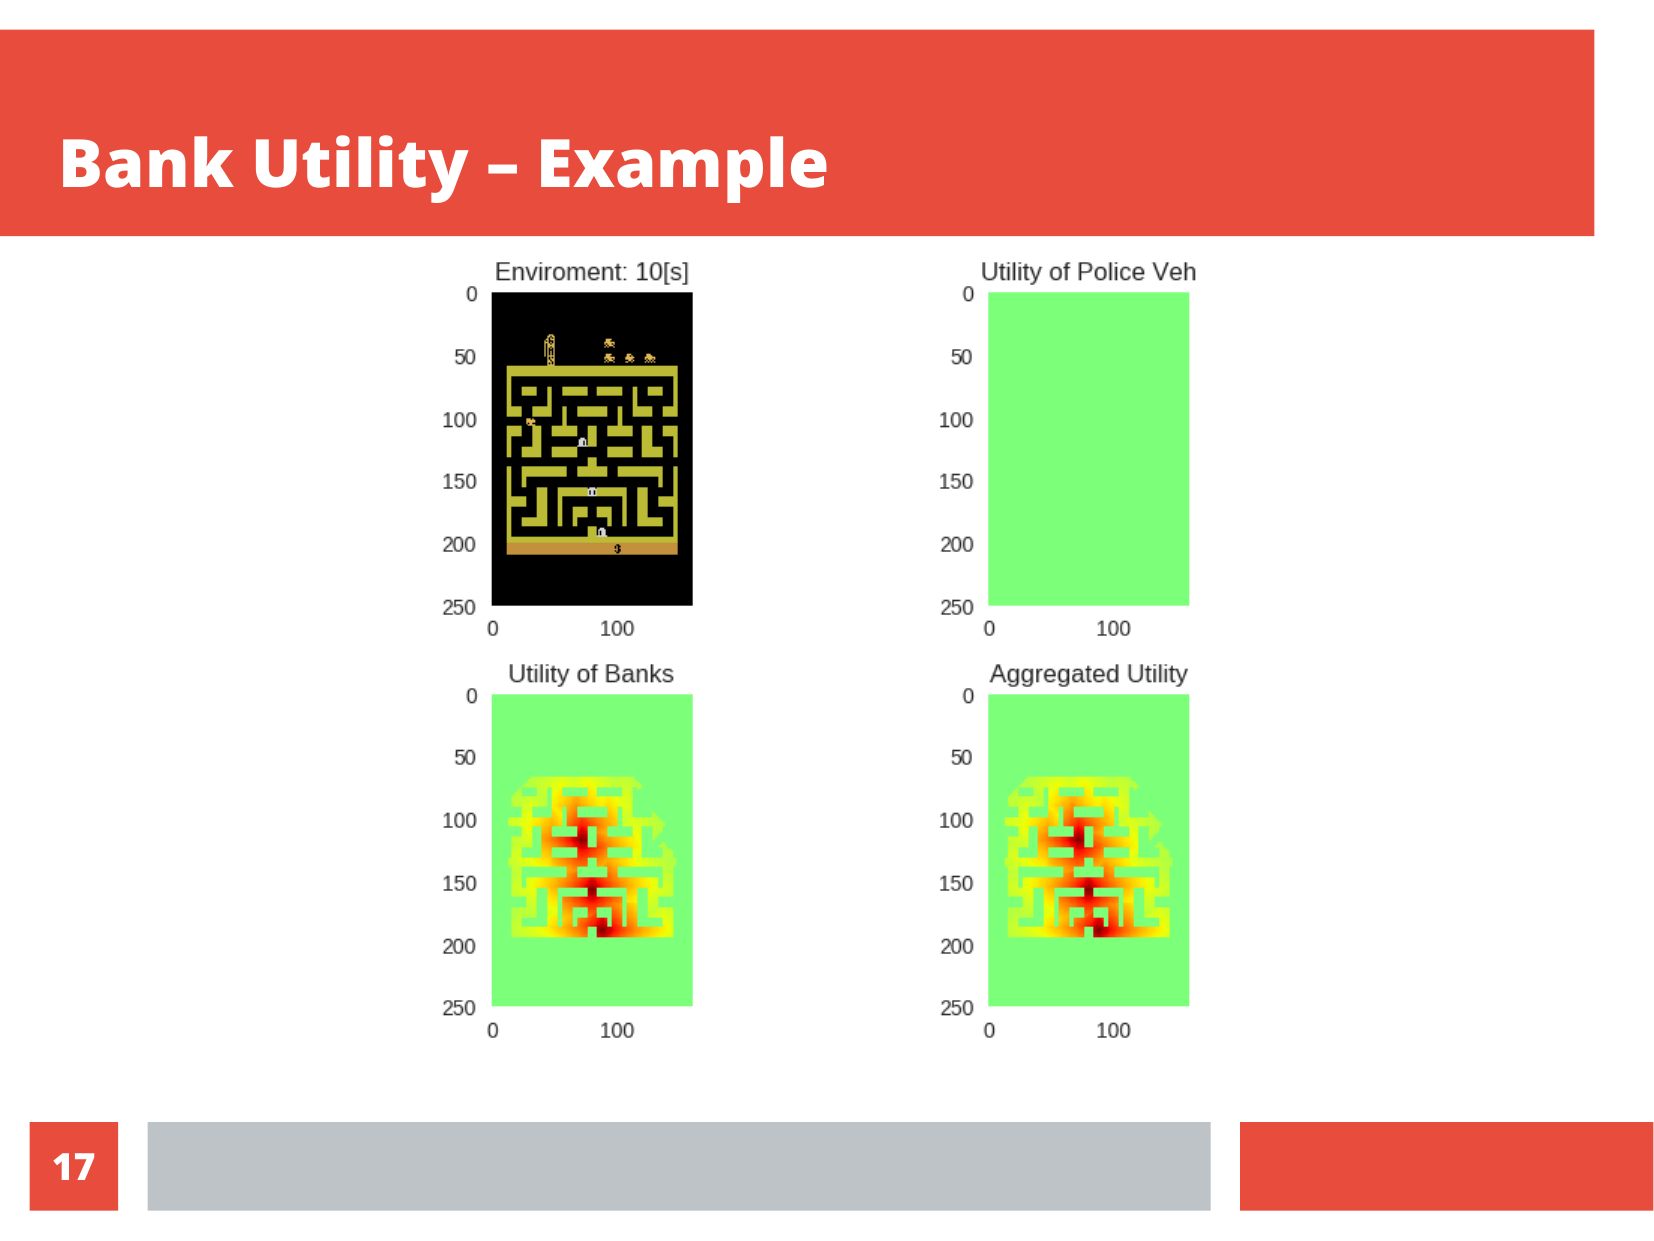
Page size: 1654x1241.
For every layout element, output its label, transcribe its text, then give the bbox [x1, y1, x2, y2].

picture [240, 240, 1440, 1066]
title Bank Utility – Example [59, 59, 1595, 207]
